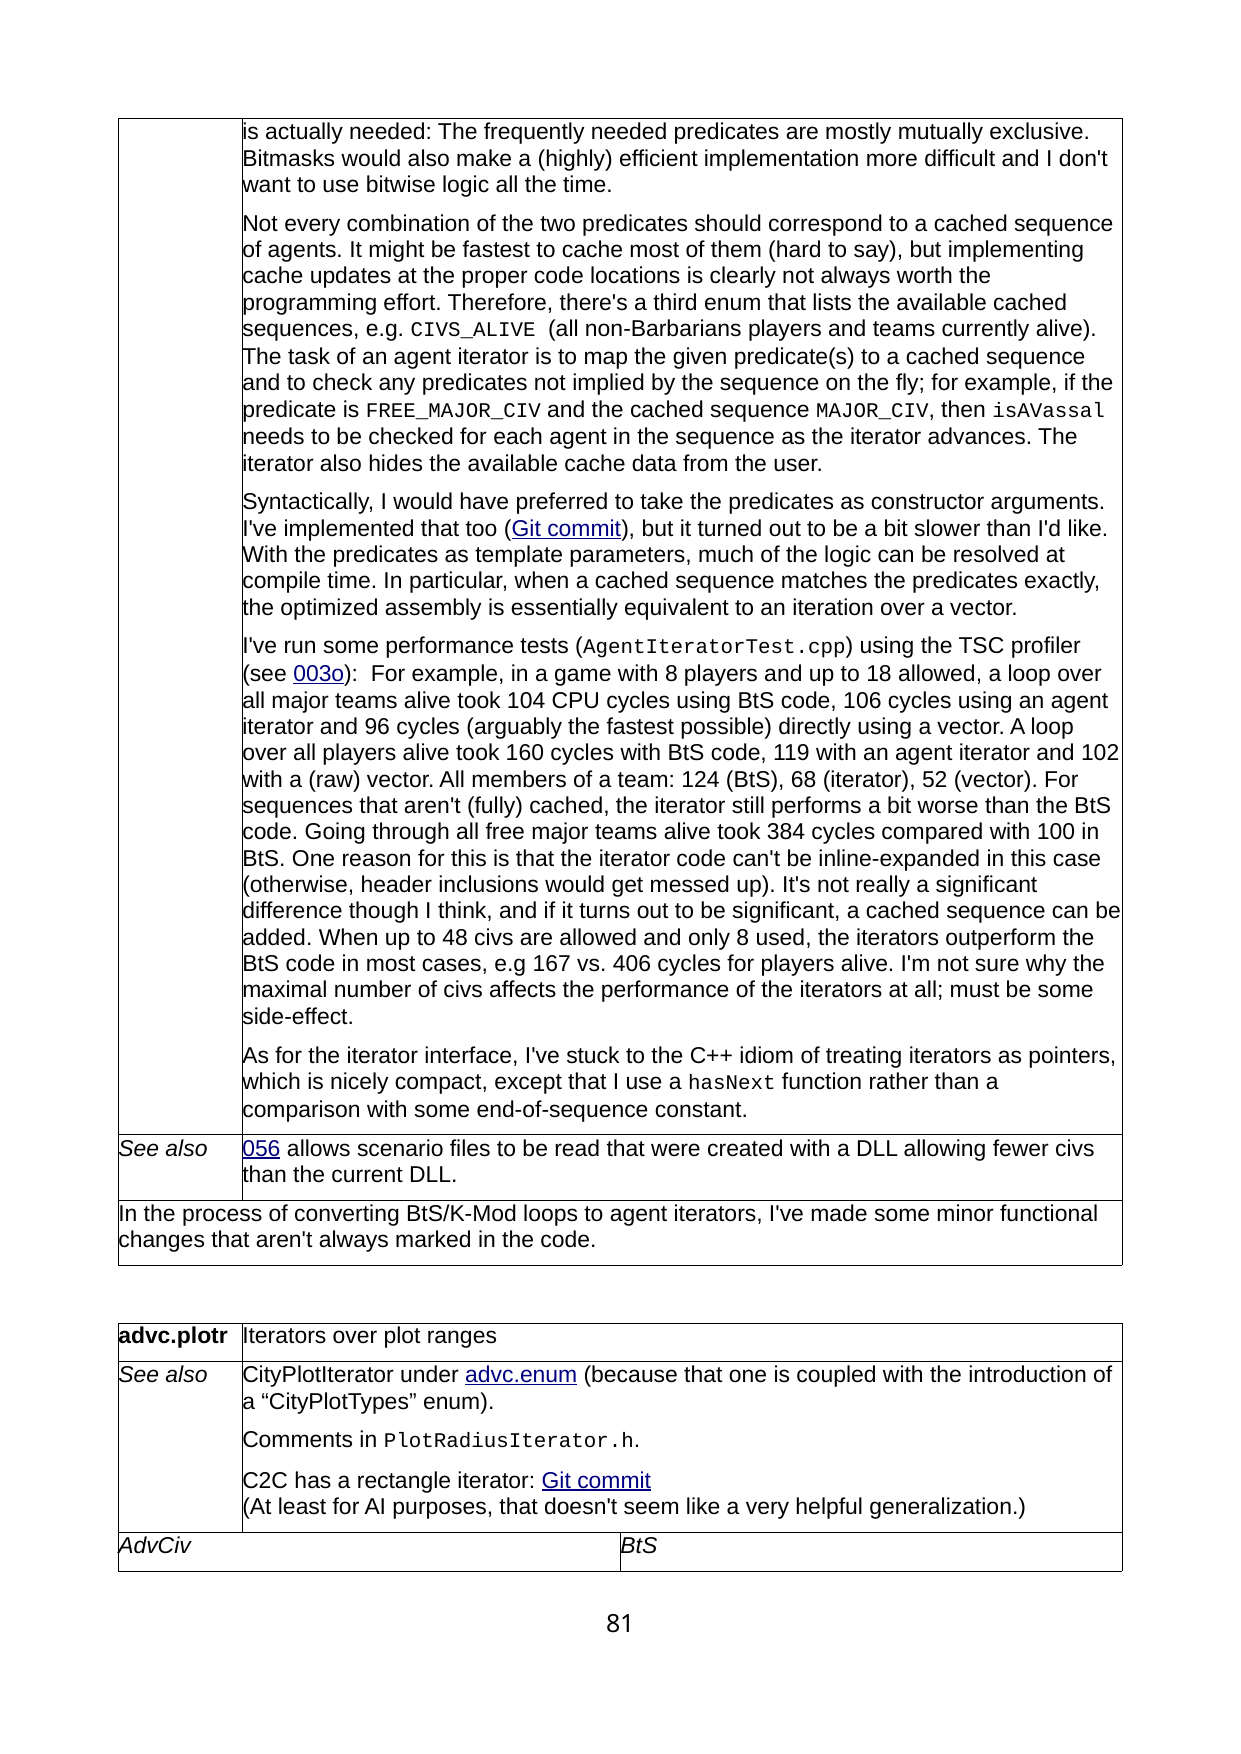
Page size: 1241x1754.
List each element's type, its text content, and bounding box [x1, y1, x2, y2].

table_cell 056 allows scenario files to be read that were created with a DLL allowing fewer civs than the current DLL. [243, 1135, 1122, 1199]
table_header Iterators over plot ranges [243, 1324, 1122, 1361]
table_cell BtS [621, 1533, 1122, 1571]
table_cell See also [119, 1362, 242, 1532]
table_cell See also [119, 1135, 242, 1199]
table_cell CityPlotIterator under advc.enum (because that one is coupled with the introduction of a “CityPlotTypes” enum). Comments in PlotRadiusIterator.h. C2C has a rectangle iterator: Git commit (At least for AI purposes, that doesn't seem like a very helpful generalization.) [243, 1362, 1122, 1532]
table_cell [119, 119, 242, 1134]
table_cell AdvCiv [119, 1533, 620, 1571]
table_header advc.plotr [119, 1324, 242, 1361]
table_cell is actually needed: The frequently needed predicates are mostly mutually exclusive. Bitmasks would also make a (highly) efficient implementation more difficult and I don't want to use bitwise logic all the time. Not every combination of the two predicates should correspond to a cached sequence of agents. It might be fastest to cache most of them (hard to say), but implementing cache updates at the proper code locations is clearly not always worth the programming effort. Therefore, there's a third enum that lists the available cached sequences, e.g. CIVS_ALIVE (all non-Barbarians players and teams currently alive). The task of an agent iterator is to map the given predicate(s) to a cached sequence and to check any predicates not implied by the sequence on the fly; for example, if the predicate is FREE_MAJOR_CIV and the cached sequence MAJOR_CIV, then isAVassal needs to be checked for each agent in the sequence as the iterator advances. The iterator also hides the available cache data from the user. Syntactically, I would have preferred to take the predicates as constructor arguments. I've implemented that too (Git commit), but it turned out to be a bit slower than I'd like. With the predicates as template parameters, much of the logic can be resolved at compile time. In particular, when a cached sequence matches the predicates exactly, the optimized assembly is essentially equivalent to an iteration over a vector. I've run some performance tests (AgentIteratorTest.cpp) using the TSC profiler (see 003o): For example, in a game with 8 players and up to 18 allowed, a loop over all major teams alive took 104 CPU cycles using BtS code, 106 cycles using an agent iterator and 96 cycles (arguably the fastest possible) directly using a vector. A loop over all players alive took 160 cycles with BtS code, 119 with an agent iterator and 102 with a (raw) vector. All members of a team: 124 (BtS), 68 (iterator), 52 (vector). For sequences that aren't (fully) cached, the iterator still performs a bit worse than the BtS code. Going through all free major teams alive took 384 cycles compared with 100 in BtS. One reason for this is that the iterator code can't be inline-expanded in this case (otherwise, header inclusions would get messed up). It's not really a significant difference though I think, and if it turns out to be significant, a cached sequence can be added. When up to 48 civs are allowed and only 8 used, the iterators outperform the BtS code in most cases, e.g 167 vs. 406 cycles for players alive. I'm not sure why the maximal number of civs affects the performance of the iterators at all; must be some side-effect. As for the iterator interface, I've stuck to the C++ idiom of treating iterators as pointers, which is nicely compact, except that I use a hasNext function rather than a comparison with some end-of-sequence constant. [243, 119, 1122, 1134]
table_cell In the process of converting BtS/K-Mod loops to agent iterators, I've made some minor functional changes that aren't always marked in the code. [119, 1201, 1122, 1265]
